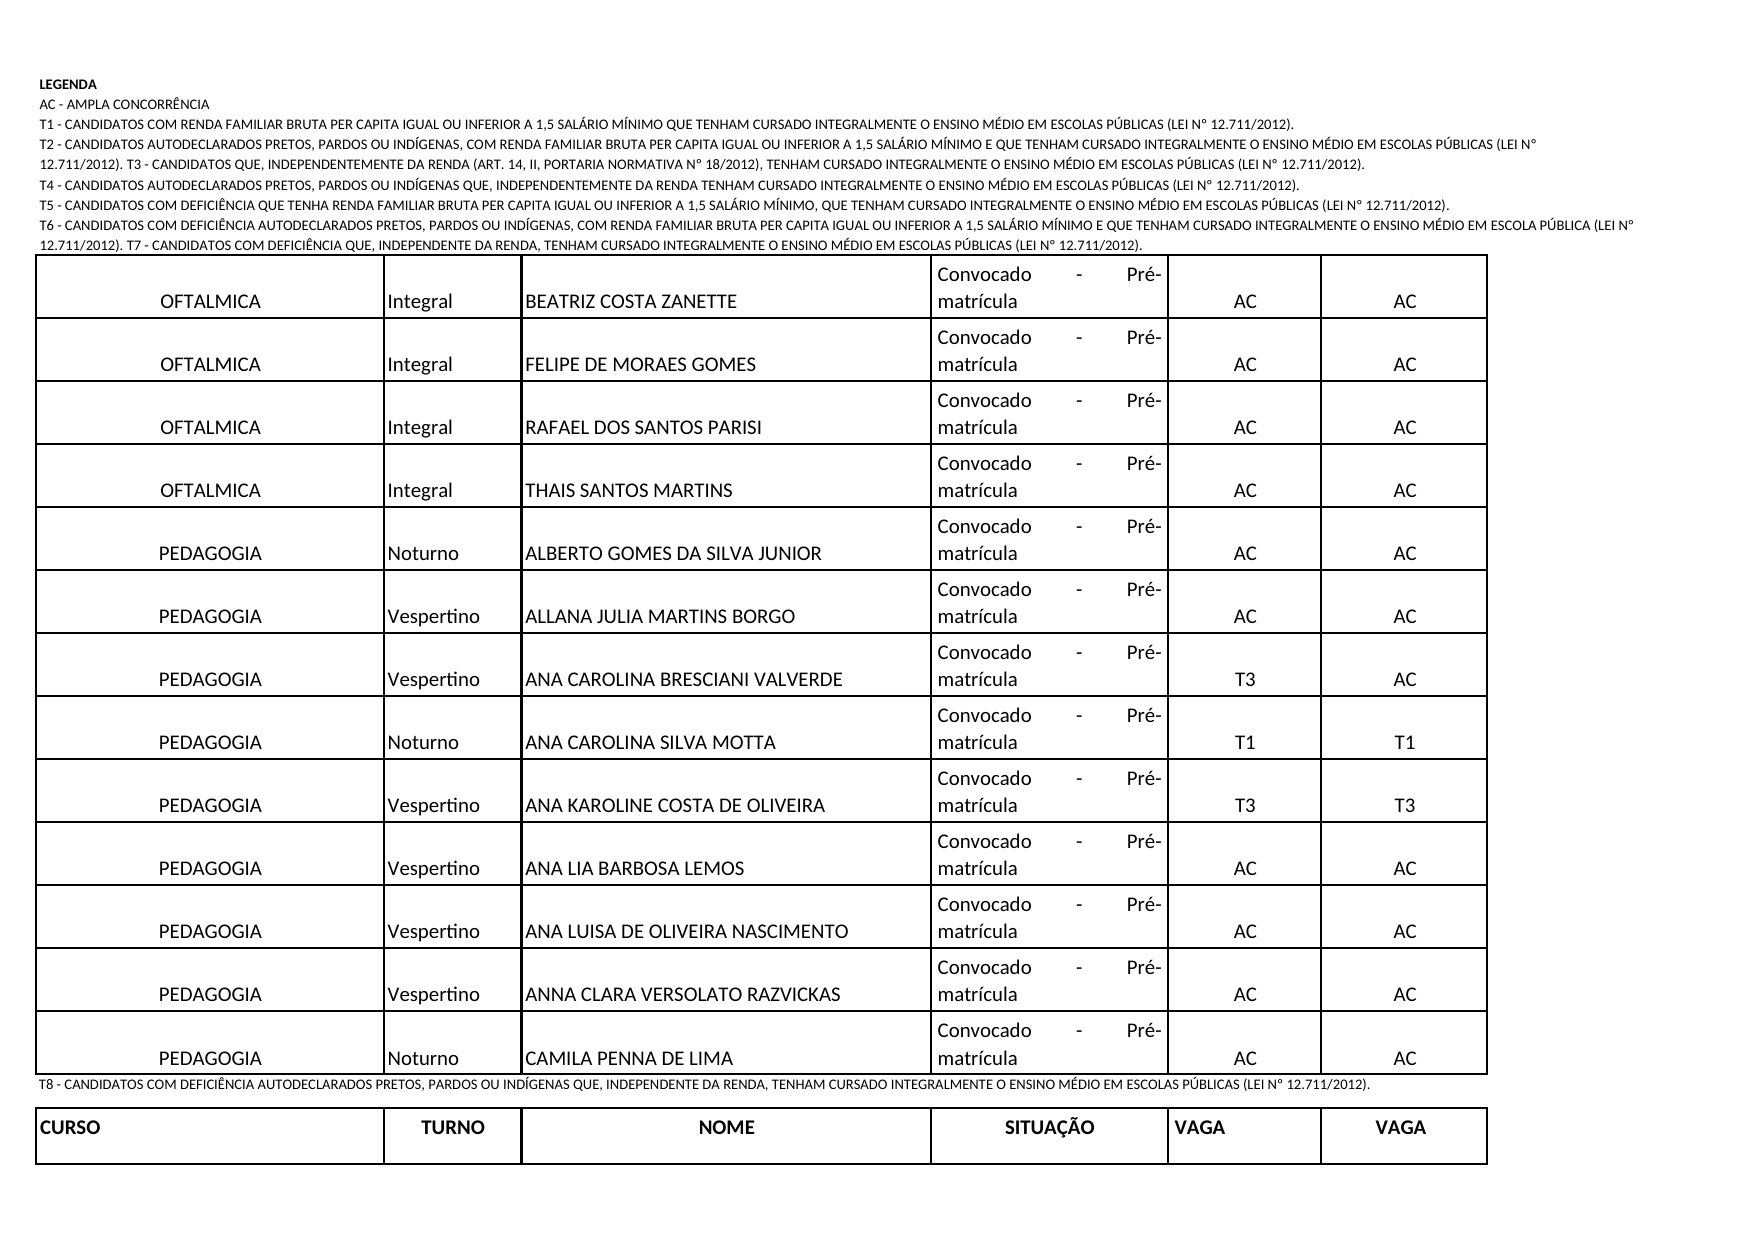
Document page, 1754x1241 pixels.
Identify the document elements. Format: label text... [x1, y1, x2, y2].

table_cell ANA LIA BARBOSA LEMOS [523, 823, 930, 884]
table_cell AC [1322, 634, 1486, 695]
table_cell Convocado - Pré-matrícula [932, 319, 1167, 380]
table_cell CAMILA PENNA DE LIMA [523, 1012, 930, 1073]
table_cell OFTALMICA [159, 256, 383, 317]
table_cell OFTALMICA [159, 382, 383, 443]
table_cell PEDAGOGIA [159, 634, 383, 695]
table_cell T1 [1322, 697, 1486, 758]
table_cell [37, 319, 159, 380]
table_cell AC [1169, 571, 1320, 632]
table_cell [37, 571, 159, 632]
table_cell Vespertino [385, 886, 520, 947]
table_cell Integral [385, 445, 520, 506]
table_cell AC [1169, 508, 1320, 569]
table_cell [37, 697, 159, 758]
table_cell T3 [1322, 760, 1486, 821]
table_cell PEDAGOGIA [159, 823, 383, 884]
table_cell Noturno [385, 697, 520, 758]
table_cell ALLANA JULIA MARTINS BORGO [523, 571, 930, 632]
table_cell PEDAGOGIA [159, 886, 383, 947]
table_cell [37, 886, 159, 947]
table_cell Noturno [385, 1012, 520, 1073]
table_cell AC [1322, 886, 1486, 947]
table_cell Convocado - Pré-matrícula [932, 1012, 1167, 1073]
table_cell [37, 760, 159, 821]
table_cell Convocado - Pré-matrícula [932, 508, 1167, 569]
table_cell PEDAGOGIA [159, 1012, 383, 1073]
table_cell PEDAGOGIA [159, 760, 383, 821]
table_cell Vespertino [385, 634, 520, 695]
table_cell [37, 823, 159, 884]
table_cell Integral [385, 382, 520, 443]
table_cell Integral [385, 319, 520, 380]
table_cell Convocado - Pré-matrícula [932, 697, 1167, 758]
table_cell [37, 1012, 159, 1073]
table_cell Vespertino [385, 571, 520, 632]
table_cell T1 [1169, 697, 1320, 758]
table_cell RAFAEL DOS SANTOS PARISI [523, 382, 930, 443]
table_cell [37, 382, 159, 443]
table_cell ALBERTO GOMES DA SILVA JUNIOR [523, 508, 930, 569]
table_cell Convocado - Pré-matrícula [932, 886, 1167, 947]
table_cell AC [1169, 382, 1320, 443]
table_cell OFTALMICA [159, 445, 383, 506]
table_cell [37, 949, 159, 1010]
table_cell [37, 634, 159, 695]
table_header SITUAÇÃO [932, 1109, 1167, 1163]
table_header CURSO [37, 1109, 159, 1163]
table_cell AC [1169, 886, 1320, 947]
table_cell ANA KAROLINE COSTA DE OLIVEIRA [523, 760, 930, 821]
table_cell AC [1322, 382, 1486, 443]
table_cell Convocado - Pré-matrícula [932, 823, 1167, 884]
table_cell PEDAGOGIA [159, 508, 383, 569]
table_cell AC [1322, 508, 1486, 569]
table_cell PEDAGOGIA [159, 949, 383, 1010]
table_cell Convocado - Pré-matrícula [932, 382, 1167, 443]
table_header NOME [523, 1109, 930, 1163]
table_cell ANA CAROLINA SILVA MOTTA [523, 697, 930, 758]
table_cell AC [1169, 949, 1320, 1010]
table_cell Integral [385, 256, 520, 317]
table_header [159, 1109, 383, 1163]
table_cell THAIS SANTOS MARTINS [523, 445, 930, 506]
table_cell ANA CAROLINA BRESCIANI VALVERDE [523, 634, 930, 695]
table_cell Vespertino [385, 760, 520, 821]
text T8 - CANDIDATOS COM DEFICIÊNCIA AUTODECLARADOS PRETOS, PARDOS OU INDÍGENAS QUE, INDEPENDENTE DA RENDA, TENHAM CURSADO INTEGRALMENTE O ENSINO MÉDIO EM ESCOLAS PÚBLICAS (LEI Nº 12.711/2012). [39, 1075, 1688, 1093]
table_header VAGA [1322, 1109, 1486, 1163]
table_cell AC [1169, 319, 1320, 380]
table_cell AC [1169, 1012, 1320, 1073]
table_cell BEATRIZ COSTA ZANETTE [523, 256, 930, 317]
table_cell AC [1322, 949, 1486, 1010]
table_cell PEDAGOGIA [159, 571, 383, 632]
table_cell Noturno [385, 508, 520, 569]
table_header VAGA [1169, 1109, 1320, 1163]
table_cell PEDAGOGIA [159, 697, 383, 758]
table_cell FELIPE DE MORAES GOMES [523, 319, 930, 380]
table_header TURNO [385, 1109, 520, 1163]
table_cell [37, 445, 159, 506]
table_cell AC [1322, 571, 1486, 632]
table_cell Convocado - Pré-matrícula [932, 445, 1167, 506]
table_cell [37, 508, 159, 569]
table_cell Convocado - Pré-matrícula [932, 760, 1167, 821]
table_cell T3 [1169, 760, 1320, 821]
table_cell AC [1169, 823, 1320, 884]
table_cell Convocado - Pré-matrícula [932, 571, 1167, 632]
table_cell AC [1322, 256, 1486, 317]
table_cell Vespertino [385, 949, 520, 1010]
table_cell AC [1322, 319, 1486, 380]
table_cell Convocado - Pré-matrícula [932, 634, 1167, 695]
table_cell AC [1169, 445, 1320, 506]
table_cell AC [1322, 445, 1486, 506]
table_cell T3 [1169, 634, 1320, 695]
table_cell OFTALMICA [159, 319, 383, 380]
table_cell Vespertino [385, 823, 520, 884]
table_cell Convocado - Pré-matrícula [932, 256, 1167, 317]
table_cell AC [1322, 823, 1486, 884]
table_cell AC [1322, 1012, 1486, 1073]
table_cell ANA LUISA DE OLIVEIRA NASCIMENTO [523, 886, 930, 947]
table_cell [37, 256, 159, 317]
table_cell ANNA CLARA VERSOLATO RAZVICKAS [523, 949, 930, 1010]
table_cell AC [1169, 256, 1320, 317]
table_cell Convocado - Pré-matrícula [932, 949, 1167, 1010]
